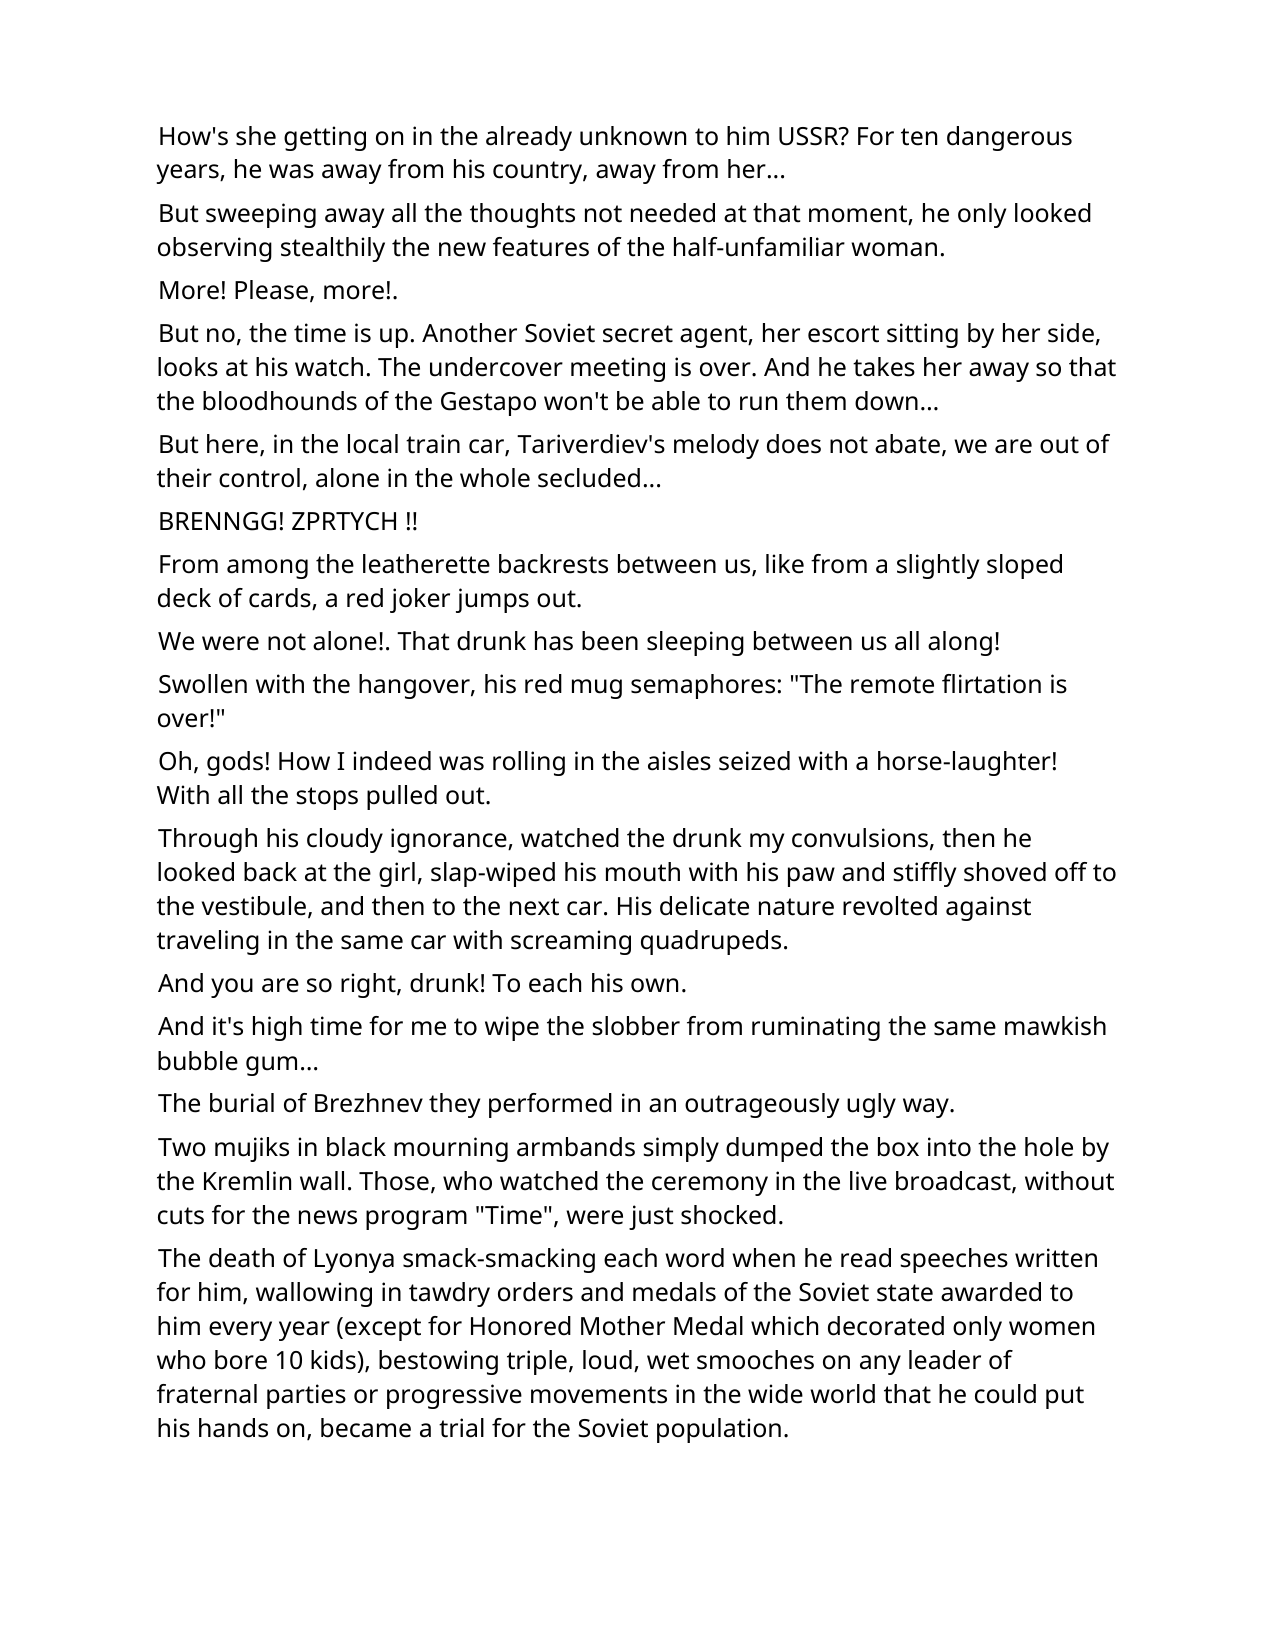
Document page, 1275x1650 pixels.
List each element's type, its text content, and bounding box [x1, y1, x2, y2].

text We were not alone!. That drunk has been sleeping between us all along! [156, 624, 1118, 658]
text How's she getting on in the already unknown to him USSR? For ten dangerous years, he was away from his country, away from her... [156, 118, 1118, 186]
text And you are so right, drunk! To each his own. [156, 966, 1118, 1000]
text And it's high time for me to wipe the slobber from ruminating the same mawkish bubble gum… [156, 1009, 1118, 1077]
text But here, in the local train car, Tariverdiev's melody does not abate, we are out of their control, alone in the whole secluded... [156, 426, 1118, 494]
text Swollen with the hangover, his red mug semaphores: "The remote flirtation is over!" [156, 667, 1118, 735]
text More! Please, more!. [156, 272, 1118, 306]
text The burial of Brezhnev they performed in an outrageously ugly way. [156, 1086, 1118, 1120]
text The death of Lyonya smack-smacking each word when he read speeches written for him, wallowing in tawdry orders and medals of the Soviet state awarded to him every year (except for Honored Mother Medal which decorated only women who bore 10 kids), bestowing triple, loud, wet smooches on any leader of fraternal parties or progressive movements in the wide world that he could put his hands on, became a trial for the Soviet population. [156, 1240, 1118, 1445]
text But no, the time is up. Another Soviet secret agent, her escort sitting by her side, looks at his watch. The undercover meeting is over. And he takes her away so that the bloodhounds of the Gestapo won't be able to run them down… [156, 315, 1118, 417]
text Through his cloudy ignorance, watched the drunk my convulsions, then he looked back at the girl, slap-wiped his mouth with his paw and stiffly shoved off to the vestibule, and then to the next car. His delicate nature revolted against traveling in the same car with screaming quadrupeds. [156, 821, 1118, 957]
text Oh, gods! How I indeed was rolling in the aisles seized with a horse-laughter! With all the stops pulled out. [156, 744, 1118, 812]
text From among the leatherette backrests between us, like from a slightly sloped deck of cards, a red joker jumps out. [156, 547, 1118, 615]
text BRENNGG! ZPRTYCH !! [156, 503, 1118, 538]
text Two mujiks in black mourning armbands simply dumped the box into the hole by the Kremlin wall. Those, who watched the ceremony in the live broadcast, without cuts for the news program "Time", were just shocked. [156, 1129, 1118, 1231]
text But sweeping away all the thoughts not needed at that moment, he only looked observing stealthily the new features of the half-unfamiliar woman. [156, 195, 1118, 263]
